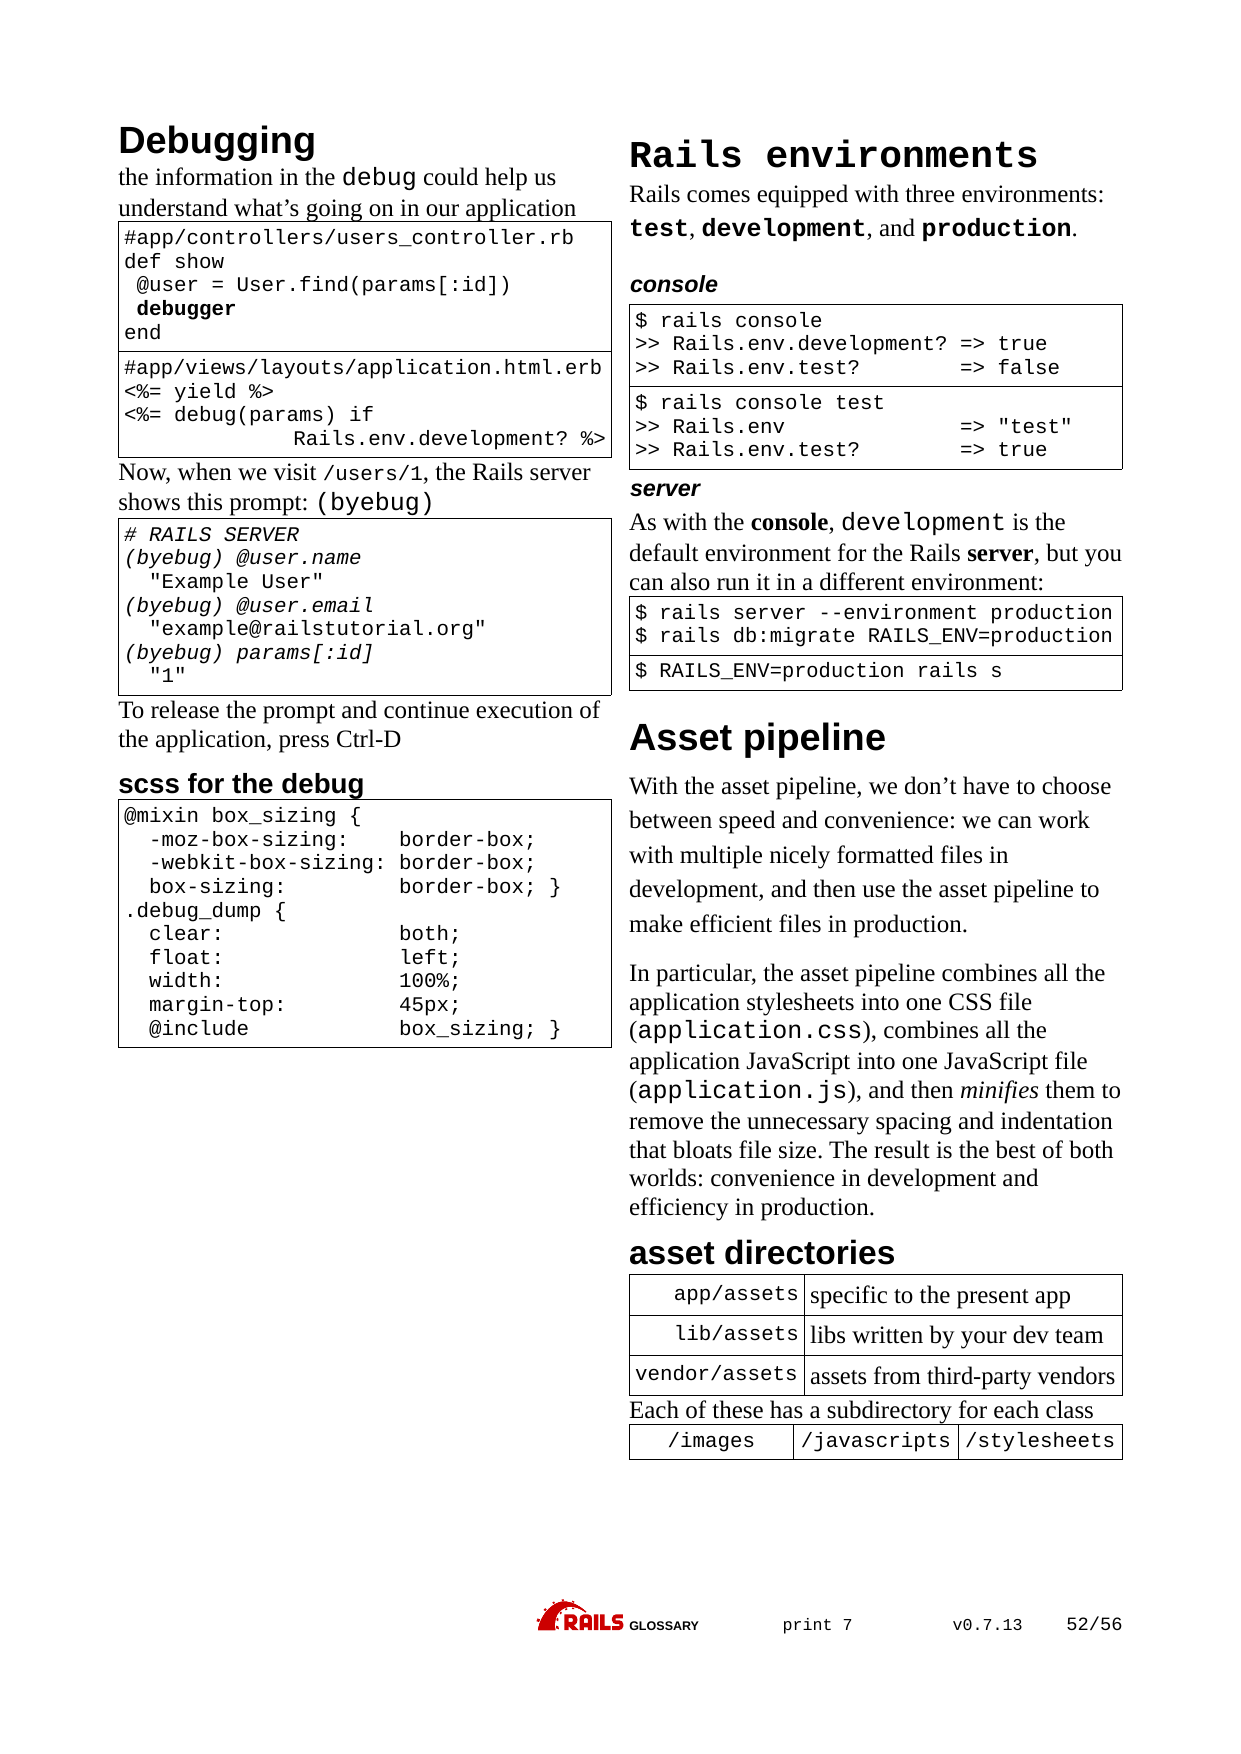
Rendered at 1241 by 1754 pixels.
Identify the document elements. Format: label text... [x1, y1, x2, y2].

table_header $ rails server --environment production $ rails db:migrate RAILS_ENV=production [630, 597, 1122, 655]
text With the asset pipeline, we don’t have to choose between speed and convenience: we can work with multiple nicely formatted files in development, and then use the asset pipeline to make efficient files in production. [629, 771, 1122, 938]
table_cell lib/assets [630, 1316, 804, 1355]
table_header /stylesheets [959, 1425, 1122, 1459]
table_header app/assets [630, 1275, 804, 1315]
subtitle Debugging [118, 118, 611, 162]
text In particular, the asset pipeline combines all the application stylesheets into one CSS file (application.css), combines all the application JavaScript into one JavaScript file (application.js), and then minifies them to remove the unnecessary spacing and indentation that bloats file size. The result is the best of both worlds: convenience in development and efficiency in production. [629, 958, 1122, 1221]
table_cell $ rails console test >> Rails.env => "test" >> Rails.env.test? => true [630, 387, 1122, 469]
table_header #app/controllers/users_controller.rb def show @user = User.find(params[:id]) debugger end [119, 222, 611, 351]
table_header $ rails console >> Rails.env.development? => true >> Rails.env.test? => false [630, 305, 1122, 386]
table_cell assets from third-party vendors [805, 1356, 1122, 1395]
table_header /images [630, 1425, 793, 1459]
text Each of these has a subdirectory for each class [629, 1396, 1122, 1424]
table_cell libs written by your dev team [805, 1316, 1122, 1355]
table_header @mixin box_sizing { -moz-box-sizing: border-box; -webkit-box-sizing: border-box; box-sizing: border-box; } .debug_dump { clear: both; float: left; width: 100%; margin-top: 45px; @include box_sizing; } [119, 800, 611, 1047]
text Rails comes equipped with three environments: test, development, and production. [629, 179, 1122, 244]
text Now, when we visit /users/1, the Rails server shows this prompt: (byebug) [118, 458, 611, 518]
subtitle Asset pipeline [629, 715, 1122, 759]
subtitle console [630, 271, 1122, 298]
table_cell $ RAILS_ENV=production rails s [630, 656, 1122, 690]
text As with the console, development is the default environment for the Rails server, but you can also run it in a different environment: [629, 507, 1122, 596]
table_header specific to the present app [805, 1275, 1122, 1315]
table_header # RAILS SERVER (byebug) @user.name "Example User" (byebug) @user.email "example@railstutorial.org" (byebug) params[:id] "1" [119, 519, 611, 695]
subtitle scss for the debug [118, 767, 611, 799]
table_header /javascripts [794, 1425, 958, 1459]
subtitle Rails environments [629, 136, 1122, 179]
subtitle server [630, 475, 1122, 502]
subtitle asset directories [629, 1233, 1122, 1271]
text the information in the debug could help us understand what’s going on in our application [118, 162, 611, 221]
table_cell vendor/assets [630, 1356, 804, 1395]
text To release the prompt and continue execution of the application, press Ctrl-D [118, 696, 611, 752]
table_cell #app/views/layouts/application.html.erb <%= yield %> <%= debug(params) if Rails.env.development? %> [119, 352, 611, 457]
